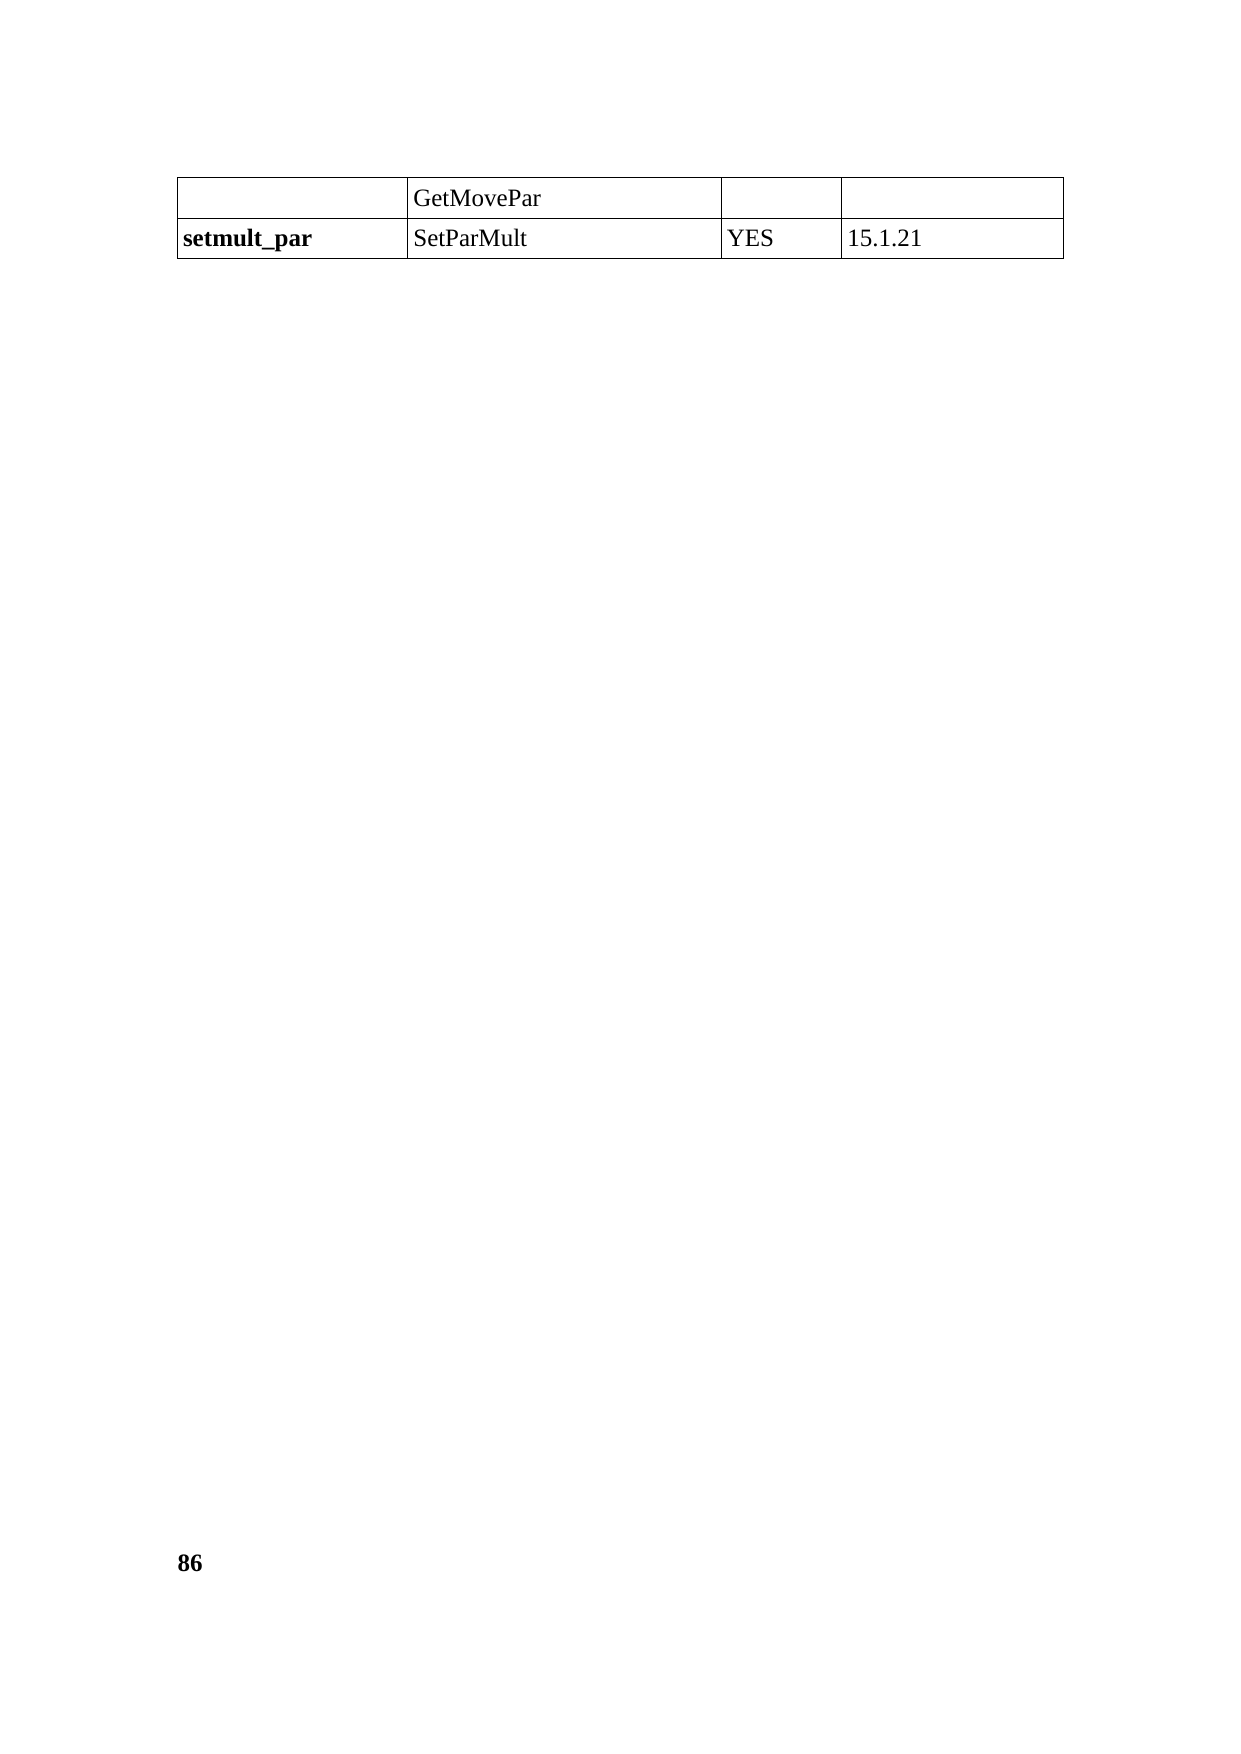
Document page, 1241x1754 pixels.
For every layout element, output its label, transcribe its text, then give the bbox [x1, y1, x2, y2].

table_cell setmult_par [178, 219, 407, 258]
table_cell GetMovePar [408, 178, 721, 217]
table_cell YES [722, 219, 841, 258]
table_cell [842, 178, 1063, 217]
table_cell [178, 178, 407, 217]
table_cell [722, 178, 841, 217]
table_cell SetParMult [408, 219, 721, 258]
table_cell 15.1.21 [842, 219, 1063, 258]
